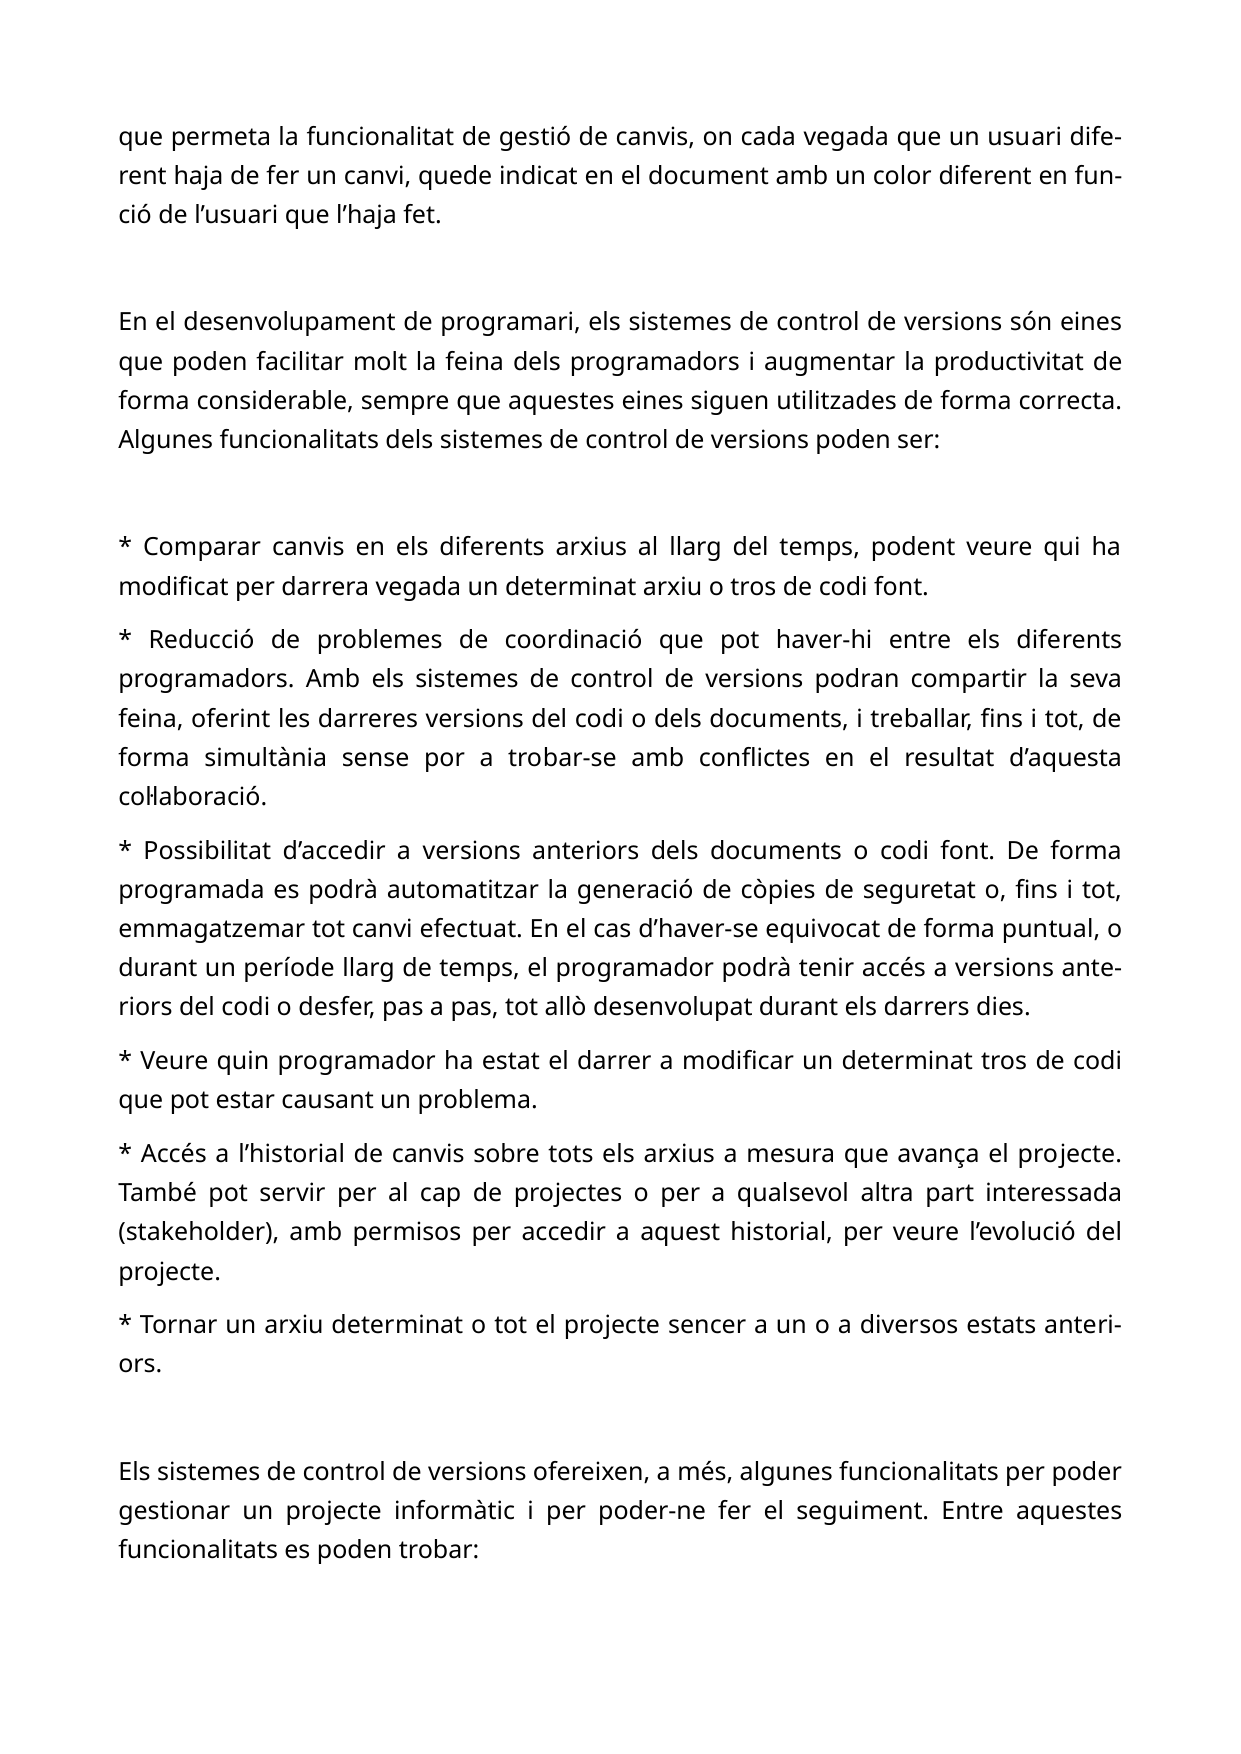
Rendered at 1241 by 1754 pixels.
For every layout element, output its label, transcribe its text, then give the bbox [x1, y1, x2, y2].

text que per­meta la fun­ci­o­na­li­tat de ges­tió de can­vis, on cada vegada que un usu­ari dife­rent haja de fer un canvi, quede indicat en el docu­ment amb un color dife­rent en fun­ció de l’usu­ari que l’haja fet. [118, 118, 1122, 231]
text En el desen­vo­lu­pa­ment de pro­gra­mari, els sis­te­mes de con­trol de ver­si­ons són eines que poden faci­li­tar molt la feina dels pro­gra­ma­dors i aug­men­tar la pro­duc­ti­vi­tat de forma con­si­de­ra­ble, sem­pre que aques­tes eines siguen uti­lit­za­des de forma cor­recta. Algu­nes fun­ci­o­na­li­tats dels sis­te­mes de con­trol de ver­si­ons poden ser: [118, 304, 1122, 456]
text * Tor­nar un arxiu deter­mi­nat o tot el pro­jecte sen­cer a un o a diver­sos estats ante­ri­ors. [118, 1307, 1122, 1380]
text * Pos­si­bi­li­tat d’acce­dir a ver­si­ons ante­ri­ors dels docu­ments o codi font. De forma programada es podrà auto­ma­tit­zar la gene­ra­ció de còpies de segu­re­tat o, fins i tot, emma­gat­ze­mar tot canvi efec­tuat. En el cas d’haver-se equi­vo­cat de forma pun­tual, o durant un perí­ode llarg de temps, el pro­gra­ma­dor podrà tenir accés a ver­si­ons ante­ri­ors del codi o des­fer, pas a pas, tot allò desen­vo­lu­pat durant els dar­rers dies. [118, 832, 1122, 1023]
text * Reduc­ció de pro­ble­mes de coor­di­na­ció que pot haver-hi entre els dife­rents programadors. Amb els sis­te­mes de con­trol de ver­si­ons podran com­par­tir la seva feina, ofe­rint les dar­re­res ver­si­ons del codi o dels docu­ments, i tre­ba­llar, fins i tot, de forma simul­tà­nia sense por a tro­bar-se amb con­flic­tes en el resul­tat d’aquesta col·labo­ra­ció. [118, 622, 1122, 813]
text * Com­pa­rar can­vis en els dife­rents arxius al llarg del temps, podent veure qui ha modificat per dar­rera vegada un deter­mi­nat arxiu o tros de codi font. [118, 529, 1122, 602]
text * Accés a l’his­to­rial de can­vis sobre tots els arxius a mesura que avança el pro­jecte. També pot ser­vir per al cap de pro­jec­tes o per a qual­se­vol altra part interes­sada (stake­hol­der), amb per­mi­sos per acce­dir a aquest his­to­rial, per veure l’evo­lu­ció del pro­jecte. [118, 1136, 1122, 1287]
text Els sis­te­mes de con­trol de ver­si­ons ofe­rei­xen, a més, algu­nes fun­ci­o­na­li­tats per poder ges­ti­o­nar un pro­jecte infor­mà­tic i per poder-ne fer el segui­ment. Entre aques­tes funciona­li­tats es poden tro­bar: [118, 1453, 1122, 1566]
text * Veure quin pro­gra­ma­dor ha estat el dar­rer a modi­fi­car un deter­mi­nat tros de codi que pot estar cau­sant un pro­blema. [118, 1043, 1122, 1116]
